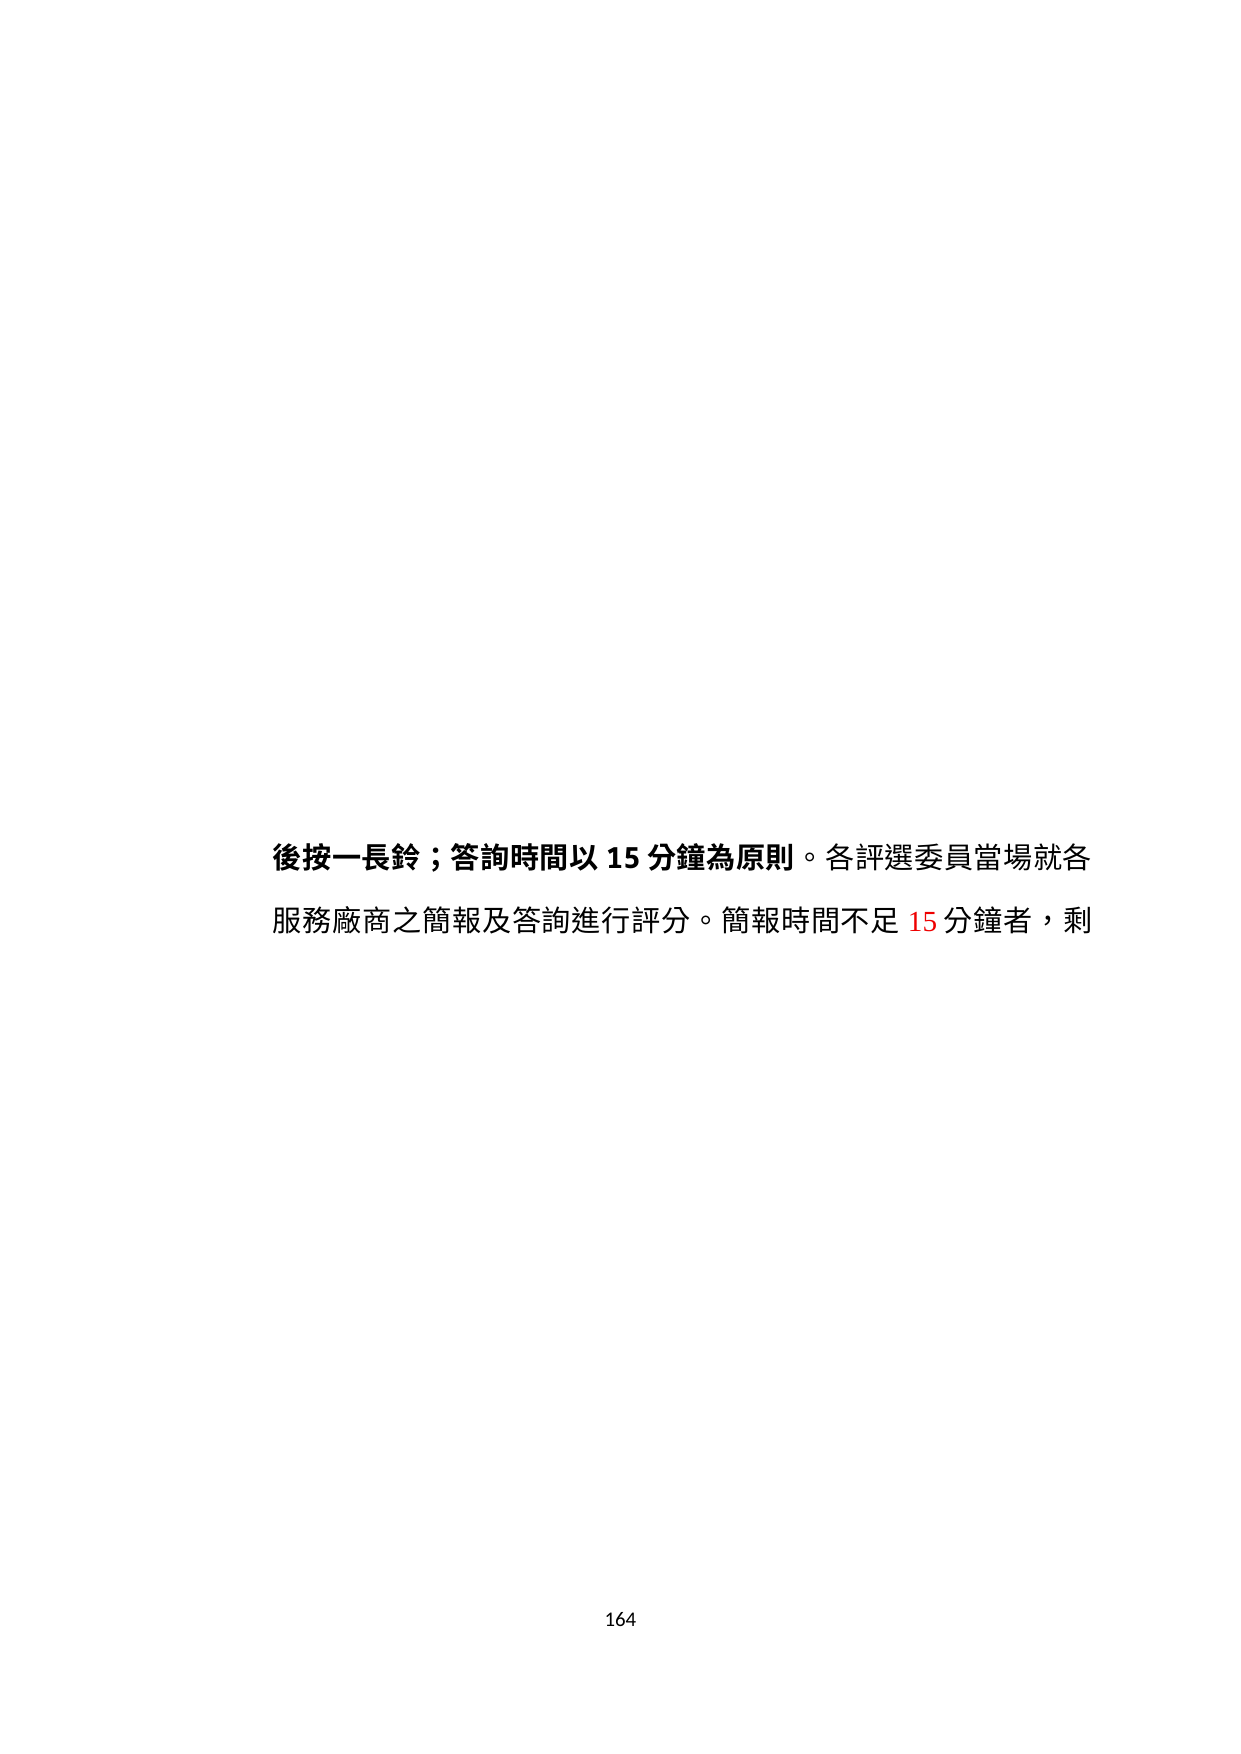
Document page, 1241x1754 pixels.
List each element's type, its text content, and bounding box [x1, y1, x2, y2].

list 後按一長鈴；答詢時間以15分鐘為原則。各評選委員當場就各服務廠商之簡報及答詢進行評分。簡報時間不足15分鐘者，剩 [198, 814, 1092, 939]
